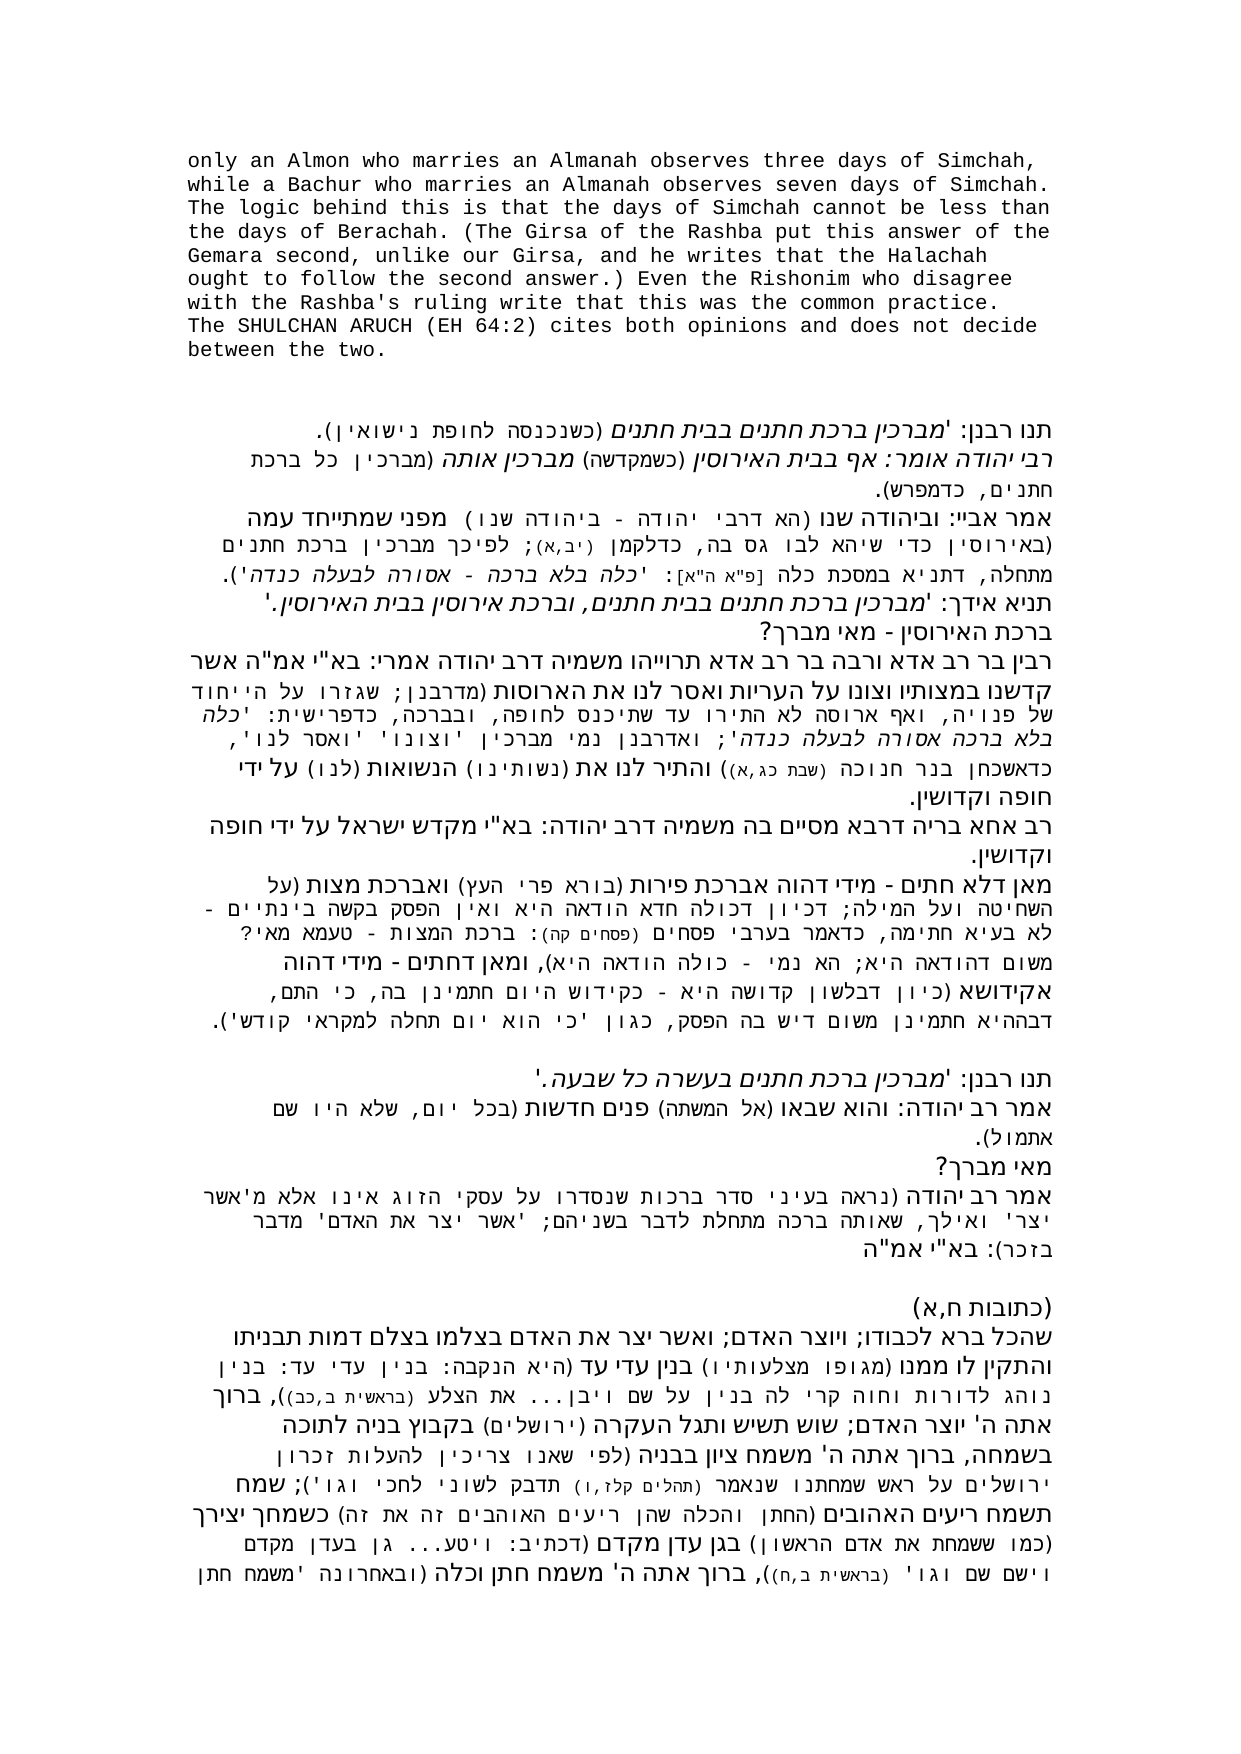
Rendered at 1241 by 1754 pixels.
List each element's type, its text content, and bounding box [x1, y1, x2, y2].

text תנו רבנן: 'מברכין ברכת חתנים בבית חתנים (כשנכנסה לחופת נישואין). [187, 415, 1053, 445]
text תניא אידך: 'מברכין ברכת חתנים בבית חתנים, וברכת אירוסין בבית האירוסין.' [187, 588, 1053, 617]
text מאי מברך? [187, 1152, 1053, 1181]
text ברכת האירוסין - מאי מברך? [187, 617, 1053, 647]
text (כתובות ח,א) [187, 1293, 1053, 1322]
text אמר אביי: וביהודה שנו (הא דרבי יהודה - ביהודה שנו) מפני שמתייחד עמה (באירוסין כדי שיהא לבו גס בה, כדלקמן (יב,א); לפיכך מברכין ברכת חתנים מתחלה, דתניא במסכת כלה [פ"א ה"א]: 'כלה בלא ברכה - אסורה לבעלה כנדה'). [187, 504, 1053, 588]
text רב אחא בריה דרבא מסיים בה משמיה דרב יהודה: בא"י מקדש ישראל על ידי חופה וקדושין. [187, 811, 1053, 870]
text רבין בר רב אדא ורבה בר רב אדא תרוייהו משמיה דרב יהודה אמרי: בא"י אמ"ה אשר קדשנו במצותיו וצונו על העריות ואסר לנו את הארוסות (מדרבנן; שגזרו על הייחוד של פנויה, ואף ארוסה לא התירו עד שתיכנס לחופה, ובברכה, כדפרישית: 'כלה בלא ברכה אסורה לבעלה כנדה'; ואדרבנן נמי מברכין 'וצונו' 'ואסר לנו', כדאשכחן בנר חנוכה (שבת כג,א)) והתיר לנו את (נשותינו) הנשואות (לנו) על ידי חופה וקדושין. [187, 647, 1053, 811]
text מאן דלא חתים - מידי דהוה אברכת פירות (בורא פרי העץ) ואברכת מצות (על השחיטה ועל המילה; דכיון דכולה חדא הודאה היא ואין הפסק בקשה בינתיים - לא בעיא חתימה, כדאמר בערבי פסחים (פסחים קה): ברכת המצות - טעמא מאי? משום דהודאה היא; הא נמי - כולה הודאה היא), ומאן דחתים - מידי דהוה אקידושא (כיון דבלשון קדושה היא - כקידוש היום חתמינן בה, כי התם, דבההיא חתמינן משום דיש בה הפסק, כגון 'כי הוא יום תחלה למקראי קודש'). [187, 870, 1053, 1035]
text אמר רב יהודה: והוא שבאו (אל המשתה) פנים חדשות (בכל יום, שלא היו שם אתמול). [187, 1093, 1053, 1152]
text תנו רבנן: 'מברכין ברכת חתנים בעשרה כל שבעה.' [187, 1064, 1053, 1093]
text only an Almon who marries an Almanah observes three days of Simchah, while a Bachur who marries an Almanah observes seven days of Simchah. The logic behind this is that the days of Simchah cannot be less than the days of Berachah. (The Girsa of the Rashba put this answer of the Gemara second, unlike our Girsa, and he writes that the Halachah ought to follow the second answer.) Even the Rishonim who disagree with the Rashba's ruling write that this was the common practice. The SHULCHAN ARUCH (EH 64:2) cites both opinions and does not decide between the two. [187, 150, 1053, 386]
text אמר רב יהודה (נראה בעיני סדר ברכות שנסדרו על עסקי הזוג אינו אלא מ'אשר יצר' ואילך, שאותה ברכה מתחלת לדבר בשניהם; 'אשר יצר את האדם' מדבר בזכר): בא"י אמ"ה [187, 1181, 1053, 1264]
text רבי יהודה אומר: אף בבית האירוסין (כשמקדשה) מברכין אותה (מברכין כל ברכת חתנים, כדמפרש). [187, 445, 1053, 504]
text שהכל ברא לכבודו; ויוצר האדם; ואשר יצר את האדם בצלמו בצלם דמות תבניתו והתקין לו ממנו (מגופו מצלעותיו) בנין עדי עד (היא הנקבה: בנין עדי עד: בנין נוהג לדורות וחוה קרי לה בנין על שם ויבן... את הצלע (בראשית ב,כב)), ברוך אתה ה' יוצר האדם; שוש תשיש ותגל העקרה (ירושלים) בקבוץ בניה לתוכה בשמחה, ברוך אתה ה' משמח ציון בבניה (לפי שאנו צריכין להעלות זכרון ירושלים על ראש שמחתנו שנאמר (תהלים קלז,ו) תדבק לשוני לחכי וגו'); שמח תשמח ריעים האהובים (החתן והכלה שהן ריעים האוהבים זה את זה) כשמחך יצירך (כמו ששמחת את אדם הראשון) בגן עדן מקדם (דכתיב: ויטע... גן בעדן מקדם וישם שם וגו' (בראשית ב,ח)), ברוך אתה ה' משמח חתן וכלה (ובאחרונה 'משמח חתן [187, 1322, 1053, 1588]
